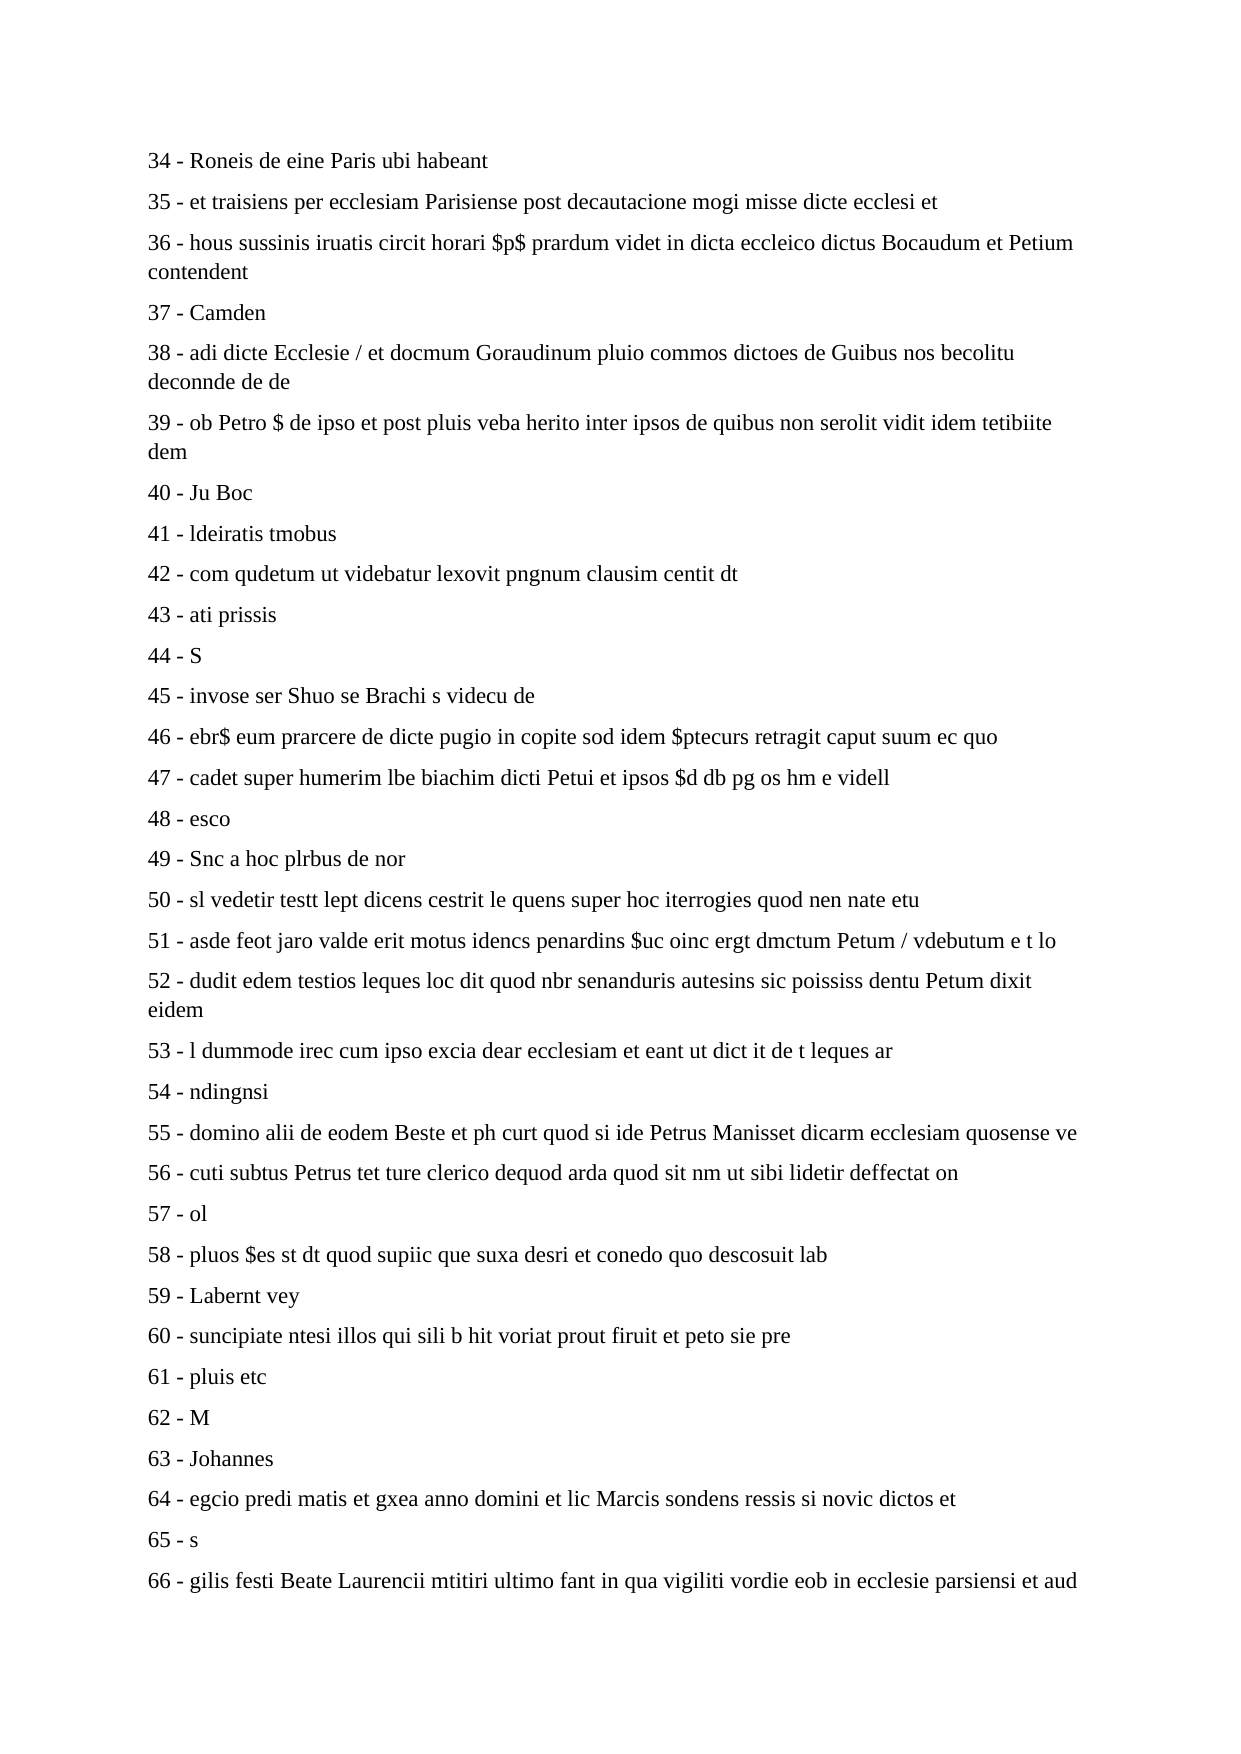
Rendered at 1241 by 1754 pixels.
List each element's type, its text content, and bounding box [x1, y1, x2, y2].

text 54 - ndingnsi [148, 1078, 1093, 1104]
text 42 - com qudetum ut videbatur lexovit pngnum clausim centit dt [148, 560, 1093, 587]
text 41 - ldeiratis tmobus [148, 519, 1093, 546]
text 55 - domino alii de eodem Beste et ph curt quod si ide Petrus Manisset dicarm ecclesiam quosense ve [148, 1119, 1093, 1145]
text 43 - ati prissis [148, 601, 1093, 627]
text 65 - s [148, 1526, 1093, 1552]
text 57 - ol [148, 1200, 1093, 1227]
text 36 - hous sussinis iruatis circit horari $p$ prardum videt in dicta eccleico dictus Bocaudum et Petium contendent [148, 229, 1093, 284]
text 61 - pluis etc [148, 1363, 1093, 1389]
text 37 - Camden [148, 299, 1093, 325]
text 49 - Snc a hoc plrbus de nor [148, 845, 1093, 872]
text 48 - esco [148, 805, 1093, 831]
text 60 - suncipiate ntesi illos qui sili b hit voriat prout firuit et peto sie pre [148, 1322, 1093, 1349]
text 66 - gilis festi Beate Laurencii mtitiri ultimo fant in qua vigiliti vordie eob in ecclesie parsiensi et aud [148, 1567, 1093, 1593]
text 38 - adi dicte Ecclesie / et docmum Goraudinum pluio commos dictoes de Guibus nos becolitu deconnde de de [148, 339, 1093, 395]
text 35 - et traisiens per ecclesiam Parisiense post decautacione mogi misse dicte ecclesi et [148, 188, 1093, 215]
text 44 - S [148, 642, 1093, 668]
text 47 - cadet super humerim lbe biachim dicti Petui et ipsos $d db pg os hm e videll [148, 764, 1093, 790]
text 64 - egcio predi matis et gxea anno domini et lic Marcis sondens ressis si novic dictos et [148, 1485, 1093, 1512]
text 34 - Roneis de eine Paris ubi habeant [148, 148, 1093, 174]
text 62 - M [148, 1404, 1093, 1430]
text 59 - Labernt vey [148, 1282, 1093, 1308]
text 40 - Ju Boc [148, 479, 1093, 505]
text 50 - sl vedetir testt lept dicens cestrit le quens super hoc iterrogies quod nen nate etu [148, 886, 1093, 912]
text 39 - ob Petro $ de ipso et post pluis veba herito inter ipsos de quibus non serolit vidit idem tetibiite dem [148, 409, 1093, 464]
text 58 - pluos $es st dt quod supiic que suxa desri et conedo quo descosuit lab [148, 1241, 1093, 1267]
text 56 - cuti subtus Petrus tet ture clerico dequod arda quod sit nm ut sibi lidetir deffectat on [148, 1159, 1093, 1186]
text 46 - ebr$ eum prarcere de dicte pugio in copite sod idem $ptecurs retragit caput suum ec quo [148, 723, 1093, 749]
text 52 - dudit edem testios leques loc dit quod nbr senanduris autesins sic poississ dentu Petum dixit eidem [148, 968, 1093, 1023]
text 63 - Johannes [148, 1444, 1093, 1471]
text 51 - asde feot jaro valde erit motus idencs penardins $uc oinc ergt dmctum Petum / vdebutum e t lo [148, 927, 1093, 953]
text 45 - invose ser Shuo se Brachi s videcu de [148, 682, 1093, 709]
text 53 - l dummode irec cum ipso excia dear ecclesiam et eant ut dict it de t leques ar [148, 1037, 1093, 1064]
